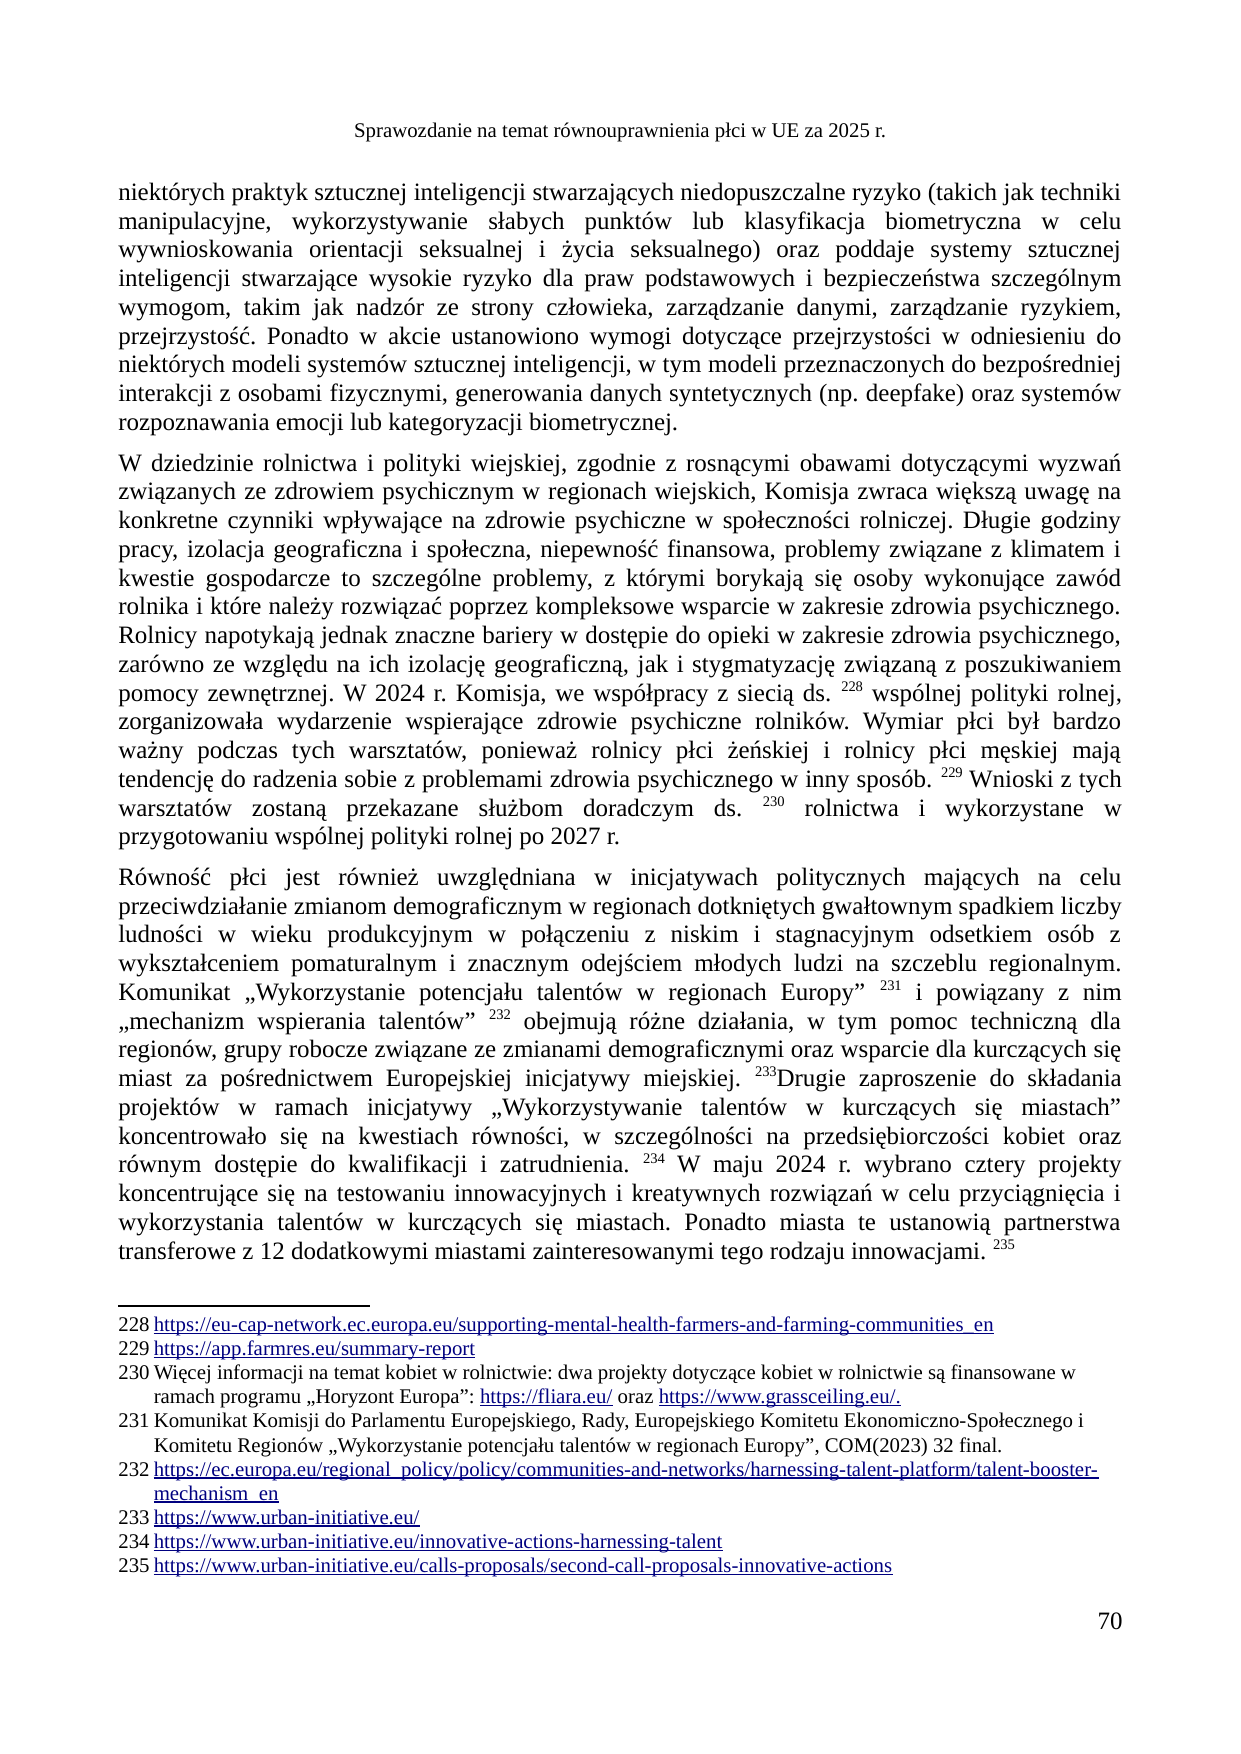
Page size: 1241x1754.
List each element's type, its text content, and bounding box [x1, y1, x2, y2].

text W dziedzinie rolnictwa i polityki wiejskiej, zgodnie z rosnącymi obawami dotyczącymi wyzwań związanych ze zdrowiem psychicznym w regionach wiejskich, Komisja zwraca większą uwagę na konkretne czynniki wpływające na zdrowie psychiczne w społeczności rolniczej. Długie godziny pracy, izolacja geograficzna i społeczna, niepewność finansowa, problemy związane z klimatem i kwestie gospodarcze to szczególne problemy, z którymi borykają się osoby wykonujące zawód rolnika i które należy rozwiązać poprzez kompleksowe wsparcie w zakresie zdrowia psychicznego. Rolnicy napotykają jednak znaczne bariery w dostępie do opieki w zakresie zdrowia psychicznego, zarówno ze względu na ich izolację geograficzną, jak i stygmatyzację związaną z poszukiwaniem pomocy zewnętrznej. W 2024 r. Komisja, we współpracy z siecią ds. wspólnej polityki rolnej, zorganizowała wydarzenie wspierające zdrowie psychiczne rolników. Wymiar płci był bardzo ważny podczas tych warsztatów, ponieważ rolnicy płci żeńskiej i rolnicy płci męskiej mają tendencję do radzenia sobie z problemami zdrowia psychicznego w inny sposób. Wnioski z tych warsztatów zostaną przekazane służbom doradczym ds. rolnictwa i wykorzystane w przygotowaniu wspólnej polityki rolnej po 2027 r. [118, 448, 1122, 850]
text https://eu-cap-network.ec.europa.eu/supporting-mental-health-farmers-and-farming-communities_en [118, 1312, 1122, 1336]
text Równość płci jest również uwzględniana w inicjatywach politycznych mających na celu przeciwdziałanie zmianom demograficznym w regionach dotkniętych gwałtownym spadkiem liczby ludności w wieku produkcyjnym w połączeniu z niskim i stagnacyjnym odsetkiem osób z wykształceniem pomaturalnym i znacznym odejściem młodych ludzi na szczeblu regionalnym. Komunikat „Wykorzystanie potencjału talentów w regionach Europy” i powiązany z nim „mechanizm wspierania talentów” obejmują różne działania, w tym pomoc techniczną dla regionów, grupy robocze związane ze zmianami demograficznymi oraz wsparcie dla kurczących się miast za pośrednictwem Europejskiej inicjatywy miejskiej. Drugie zaproszenie do składania projektów w ramach inicjatywy „Wykorzystywanie talentów w kurczących się miastach” koncentrowało się na kwestiach równości, w szczególności na przedsiębiorczości kobiet oraz równym dostępie do kwalifikacji i zatrudnienia. W maju 2024 r. wybrano cztery projekty koncentrujące się na testowaniu innowacyjnych i kreatywnych rozwiązań w celu przyciągnięcia i wykorzystania talentów w kurczących się miastach. Ponadto miasta te ustanowią partnerstwa transferowe z 12 dodatkowymi miastami zainteresowanymi tego rodzaju innowacjami. [118, 862, 1122, 1264]
text Komunikat Komisji do Parlamentu Europejskiego, Rady, Europejskiego Komitetu Ekonomiczno-Społecznego i Komitetu Regionów „Wykorzystanie potencjału talentów w regionach Europy”, COM(2023) 32 final. [118, 1408, 1122, 1457]
text https://app.farmres.eu/summary-report [118, 1336, 1122, 1360]
text https://www.urban-initiative.eu/ [118, 1505, 1122, 1529]
text https://www.urban-initiative.eu/calls-proposals/second-call-proposals-innovative-actions [118, 1553, 1122, 1577]
text Więcej informacji na temat kobiet w rolnictwie: dwa projekty dotyczące kobiet w rolnictwie są finansowane w ramach programu „Horyzont Europa”: https://fliara.eu/ oraz https://www.grassceiling.eu/. [118, 1360, 1122, 1408]
text https://www.urban-initiative.eu/innovative-actions-harnessing-talent [118, 1529, 1122, 1553]
text niektórych praktyk sztucznej inteligencji stwarzających niedopuszczalne ryzyko (takich jak techniki manipulacyjne, wykorzystywanie słabych punktów lub klasyfikacja biometryczna w celu wywnioskowania orientacji seksualnej i życia seksualnego) oraz poddaje systemy sztucznej inteligencji stwarzające wysokie ryzyko dla praw podstawowych i bezpieczeństwa szczególnym wymogom, takim jak nadzór ze strony człowieka, zarządzanie danymi, zarządzanie ryzykiem, przejrzystość. Ponadto w akcie ustanowiono wymogi dotyczące przejrzystości w odniesieniu do niektórych modeli systemów sztucznej inteligencji, w tym modeli przeznaczonych do bezpośredniej interakcji z osobami fizycznymi, generowania danych syntetycznych (np. deepfake) oraz systemów rozpoznawania emocji lub kategoryzacji biometrycznej. [118, 177, 1122, 436]
text https://ec.europa.eu/regional_policy/policy/communities-and-networks/harnessing-talent-platform/talent-booster-mechanism_en [118, 1457, 1122, 1505]
